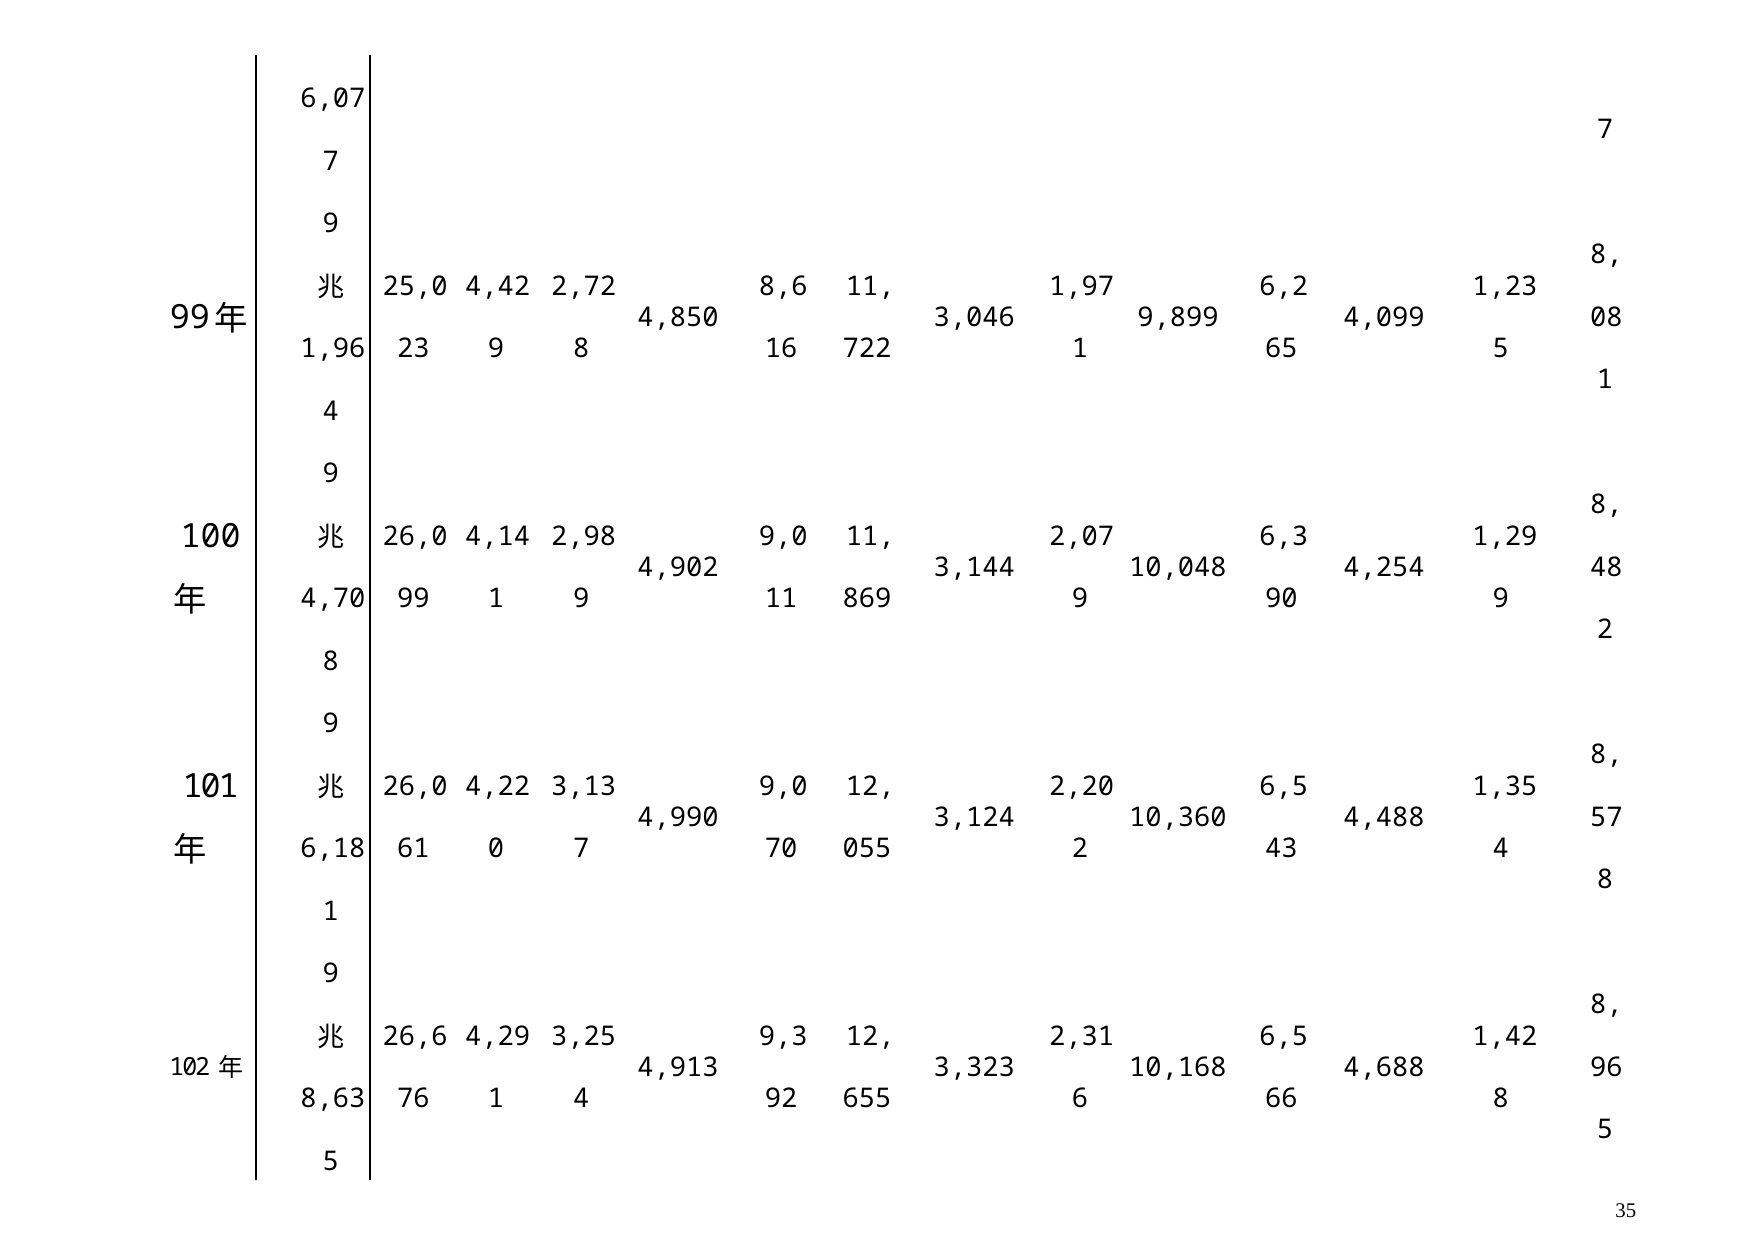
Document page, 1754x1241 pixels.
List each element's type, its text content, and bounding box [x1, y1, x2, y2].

table_cell [621, 55, 731, 180]
table_cell 2,202 [1032, 680, 1119, 930]
table_cell 2,989 [534, 430, 621, 680]
table_cell 1,235 [1435, 180, 1544, 430]
table_cell 4,429 [452, 180, 534, 430]
table_cell 8,616 [731, 180, 812, 430]
table_cell 9,392 [731, 930, 812, 1180]
table_cell [1119, 55, 1231, 180]
table_cell 12,655 [812, 930, 901, 1180]
table_cell 3,323 [901, 930, 1032, 1180]
table_cell 4,488 [1313, 680, 1435, 930]
table_cell [127, 55, 255, 180]
table_cell 26,676 [371, 930, 452, 1180]
table_cell 10,168 [1119, 930, 1231, 1180]
table_cell 3,254 [534, 930, 621, 1180]
table_cell 7 [1544, 55, 1627, 180]
table_cell 1,428 [1435, 930, 1544, 1180]
table_cell 1,299 [1435, 430, 1544, 680]
table_cell [1032, 55, 1119, 180]
table_cell 6,566 [1231, 930, 1313, 1180]
table_cell 1,971 [1032, 180, 1119, 430]
table_cell [534, 55, 621, 180]
table_cell 4,141 [452, 430, 534, 680]
table_cell 26,061 [371, 680, 452, 930]
table_cell [901, 55, 1032, 180]
table_cell 2,728 [534, 180, 621, 430]
table_cell 9兆8,635 [257, 930, 369, 1180]
table_cell 26,099 [371, 430, 452, 680]
table_cell 9,070 [731, 680, 812, 930]
table_cell 101年 [127, 680, 255, 930]
table_cell 3,046 [901, 180, 1032, 430]
table_cell 12,055 [812, 680, 901, 930]
table_cell 100年 [127, 430, 255, 680]
table_cell 8,578 [1544, 680, 1627, 930]
table_cell 4,990 [621, 680, 731, 930]
table_cell 10,360 [1119, 680, 1231, 930]
table_cell 1,354 [1435, 680, 1544, 930]
table_cell 8,965 [1544, 930, 1627, 1180]
table_cell 6,077 [257, 55, 369, 180]
table_cell [731, 55, 812, 180]
table_cell 9兆4,708 [257, 430, 369, 680]
table_cell [1435, 55, 1544, 180]
table_cell 4,850 [621, 180, 731, 430]
table_cell 2,316 [1032, 930, 1119, 1180]
table_cell 4,099 [1313, 180, 1435, 430]
table_cell 10,048 [1119, 430, 1231, 680]
table_cell 4,254 [1313, 430, 1435, 680]
table_cell 4,913 [621, 930, 731, 1180]
table_cell 9兆1,964 [257, 180, 369, 430]
table_cell [812, 55, 901, 180]
table_cell 4,220 [452, 680, 534, 930]
table_cell 4,902 [621, 430, 731, 680]
table_cell 8,081 [1544, 180, 1627, 430]
table_cell [1313, 55, 1435, 180]
table_cell 3,144 [901, 430, 1032, 680]
table_cell [371, 55, 452, 180]
table_cell 9兆6,181 [257, 680, 369, 930]
table_cell 99年 [127, 180, 255, 430]
table_cell 25,023 [371, 180, 452, 430]
table_cell 4,688 [1313, 930, 1435, 1180]
table_cell 6,390 [1231, 430, 1313, 680]
table_cell 11,722 [812, 180, 901, 430]
table_cell 102年 [127, 930, 255, 1180]
table_cell [452, 55, 534, 180]
table_cell 9,899 [1119, 180, 1231, 430]
table_cell [1231, 55, 1313, 180]
table_cell 4,291 [452, 930, 534, 1180]
table_cell 2,079 [1032, 430, 1119, 680]
table_cell 3,137 [534, 680, 621, 930]
table_cell 3,124 [901, 680, 1032, 930]
table_cell 6,543 [1231, 680, 1313, 930]
table_cell 9,011 [731, 430, 812, 680]
table_cell 11,869 [812, 430, 901, 680]
table_cell 8,482 [1544, 430, 1627, 680]
table_cell 6,265 [1231, 180, 1313, 430]
